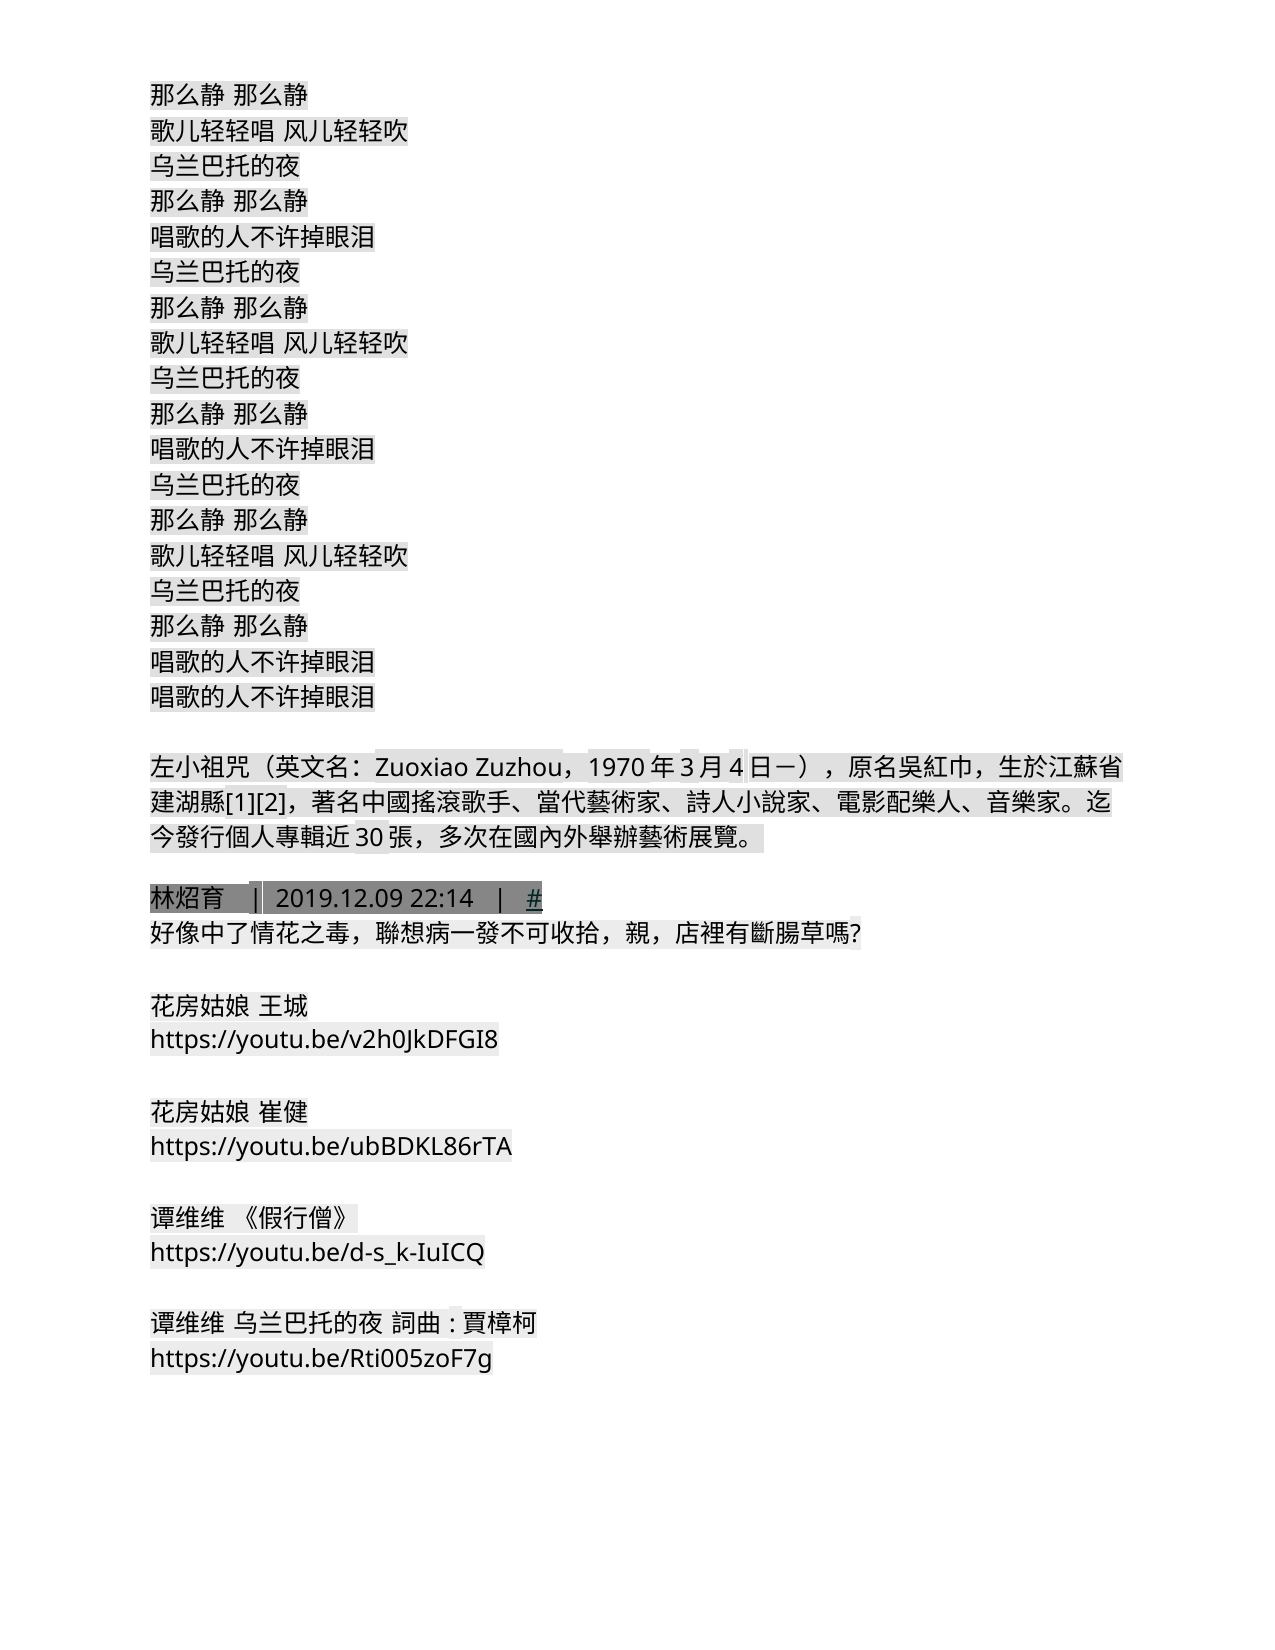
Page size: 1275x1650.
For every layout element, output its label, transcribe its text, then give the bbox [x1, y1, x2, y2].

text 那么静 那么静 歌儿轻轻唱 风儿轻轻吹 乌兰巴托的夜 那么静 那么静 唱歌的人不许掉眼泪 乌兰巴托的夜 那么静 那么静 歌儿轻轻唱 风儿轻轻吹 乌兰巴托的夜 那么静 那么静 唱歌的人不许掉眼泪 乌兰巴托的夜 那么静 那么静 歌儿轻轻唱 风儿轻轻吹 乌兰巴托的夜 那么静 那么静 唱歌的人不许掉眼泪 唱歌的人不许掉眼泪 左小祖咒（英文名：Zuoxiao Zuzhou，1970年3月4日－），原名吳紅巾，生於江蘇省建湖縣[1][2]，著名中國搖滾歌手、當代藝術家、詩人小說家、電影配樂人、音樂家。迄今發行個人專輯近30張，多次在國內外舉辦藝術展覽。 [150, 75, 1125, 854]
text 好像中了情花之毒，聯想病一發不可收拾，親，店裡有斷腸草嗎? 花房姑娘 王城 https://youtu.be/v2h0JkDFGI8 花房姑娘 崔健 https://youtu.be/ubBDKL86rTA 谭维维 《假行僧》 https://youtu.be/d-s_k-IuICQ 谭维维 乌兰巴托的夜 詞曲 : 賈樟柯 https://youtu.be/Rti005zoF7g [150, 914, 1125, 1552]
text 林炤育 | 2019.12.09 22:14 | # [150, 879, 1125, 914]
